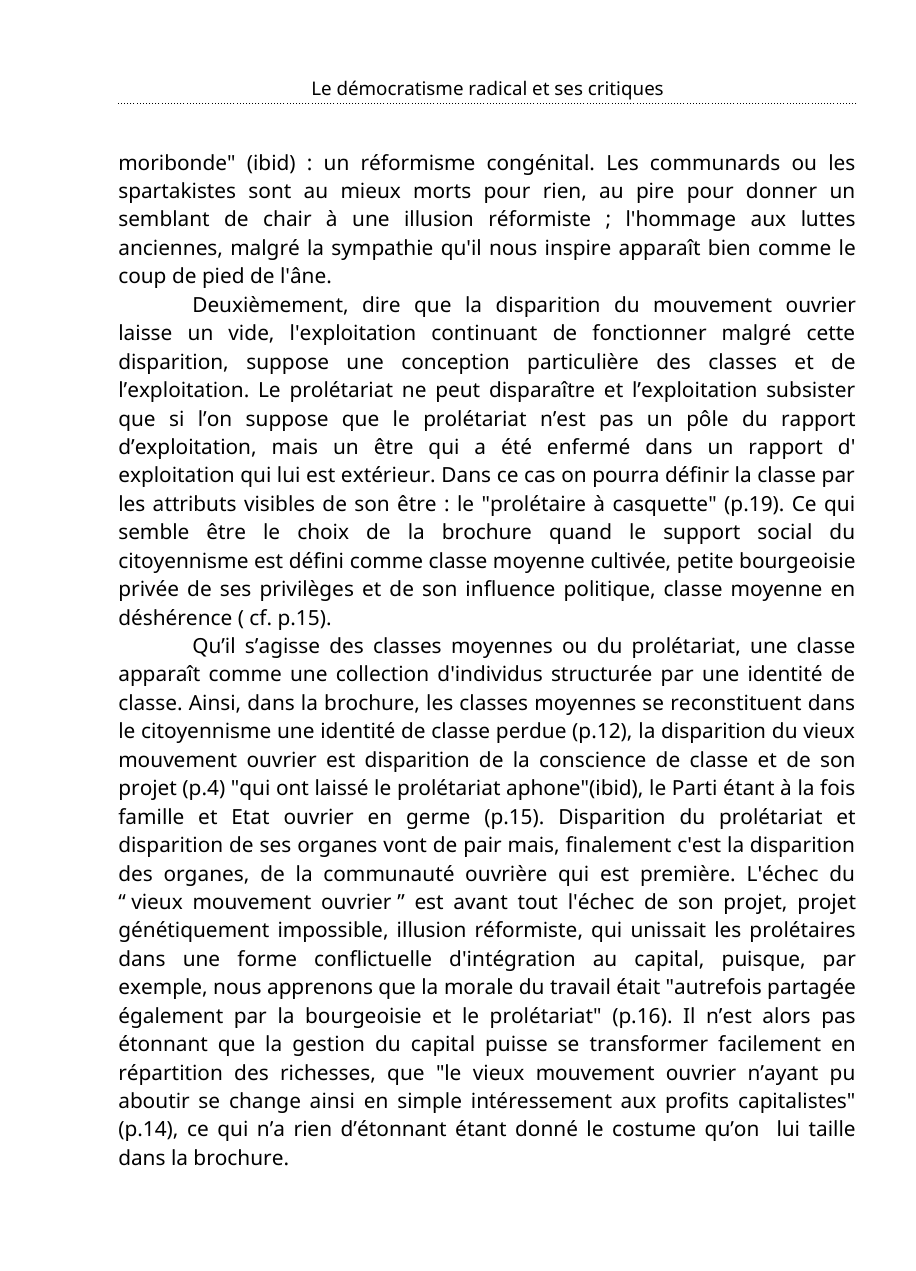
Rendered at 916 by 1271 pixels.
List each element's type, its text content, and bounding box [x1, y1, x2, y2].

text Qu’il s’agisse des classes moyennes ou du prolétariat, une classe apparaît comme une collection d'individus structurée par une identité de classe. Ainsi, dans la brochure, les classes moyennes se reconstituent dans le citoyennisme une identité de classe perdue (p.12), la disparition du vieux mouvement ouvrier est disparition de la conscience de classe et de son projet (p.4) "qui ont laissé le prolétariat aphone"(ibid), le Parti étant à la fois famille et Etat ouvrier en germe (p.15). Disparition du prolétariat et disparition de ses organes vont de pair mais, finalement c'est la disparition des organes, de la communauté ouvrière qui est première. L'échec du “ vieux mouvement ouvrier ” est avant tout l'échec de son projet, projet génétiquement impossible, illusion réformiste, qui unissait les prolétaires dans une forme conflictuelle d'intégration au capital, puisque, par exemple, nous apprenons que la morale du travail était "autrefois partagée également par la bourgeoisie et le prolétariat" (p.16). Il n’est alors pas étonnant que la gestion du capital puisse se transformer facilement en répartition des richesses, que "le vieux mouvement ouvrier n’ayant pu aboutir se change ainsi en simple intéressement aux profits capitalistes" (p.14), ce qui n’a rien d’étonnant étant donné le costume qu’on lui taille dans la brochure. [118, 631, 856, 1171]
text Deuxièmement, dire que la disparition du mouvement ouvrier laisse un vide, l'exploitation continuant de fonctionner malgré cette disparition, suppose une conception particulière des classes et de l’exploitation. Le prolétariat ne peut disparaître et l’exploitation subsister que si l’on suppose que le prolétariat n’est pas un pôle du rapport d’exploitation, mais un être qui a été enfermé dans un rapport d' exploitation qui lui est extérieur. Dans ce cas on pourra définir la classe par les attributs visibles de son être : le "prolétaire à casquette" (p.19). Ce qui semble être le choix de la brochure quand le support social du citoyennisme est défini comme classe moyenne cultivée, petite bourgeoisie privée de ses privilèges et de son influence politique, classe moyenne en déshérence ( cf. p.15). [118, 290, 856, 631]
text moribonde" (ibid) : un réformisme congénital. Les communards ou les spartakistes sont au mieux morts pour rien, au pire pour donner un semblant de chair à une illusion réformiste ; l'hommage aux luttes anciennes, malgré la sympathie qu'il nous inspire apparaît bien comme le coup de pied de l'âne. [118, 148, 856, 290]
